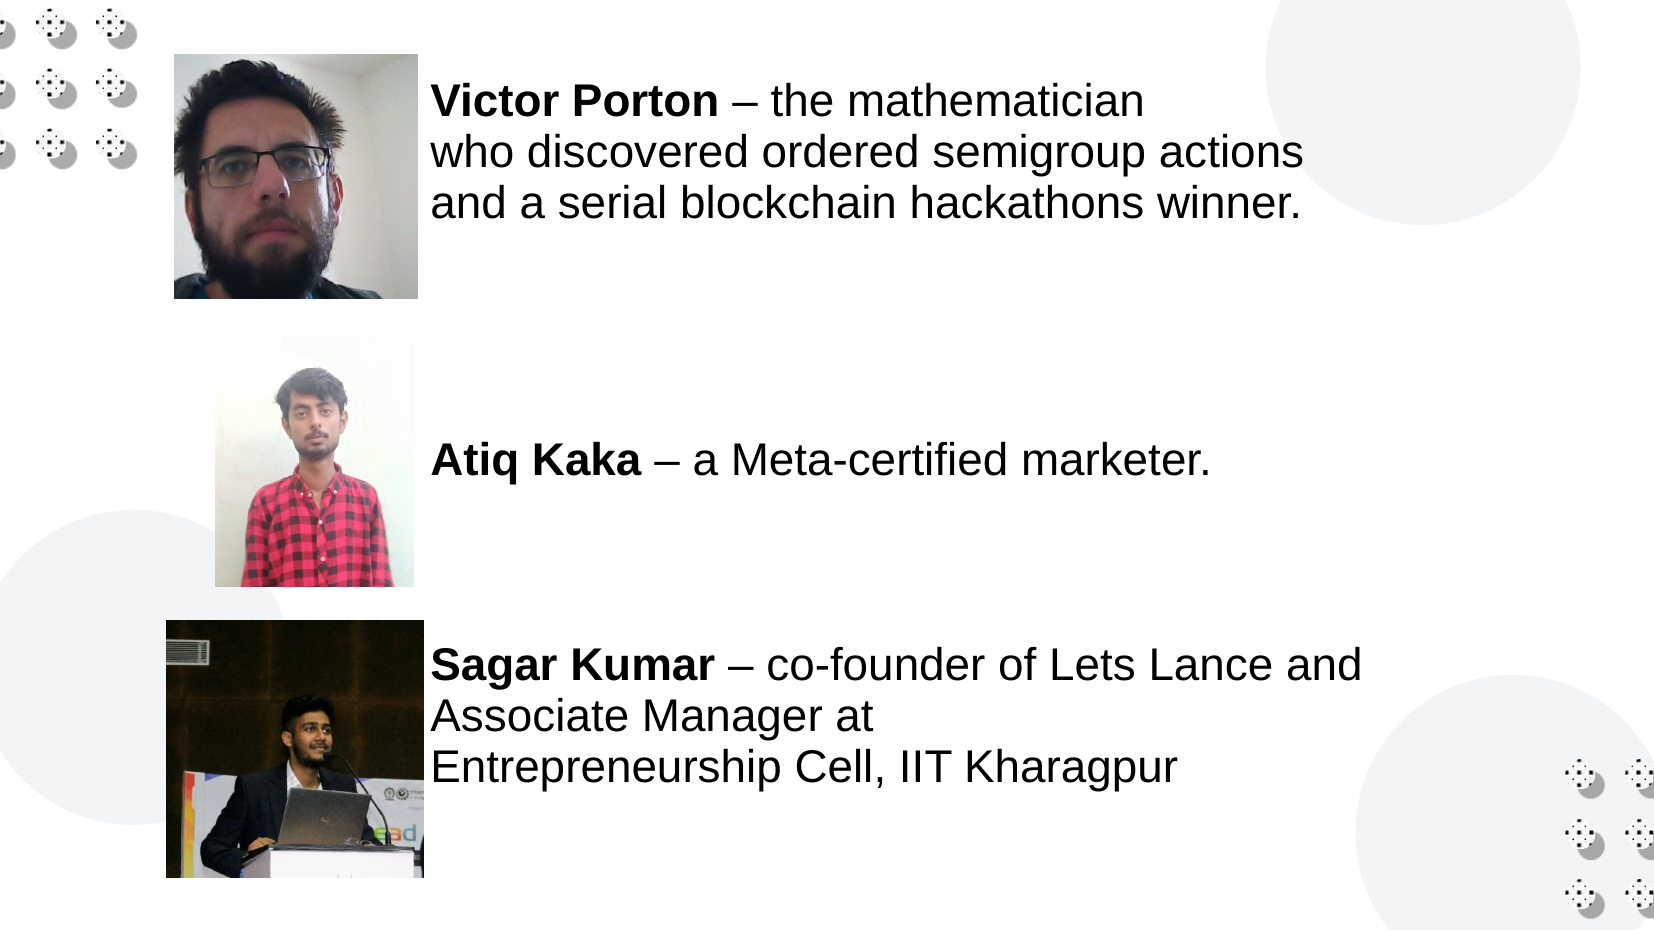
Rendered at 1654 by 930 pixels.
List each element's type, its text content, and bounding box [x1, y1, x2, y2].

picture [1565, 759, 1596, 790]
picture [1565, 879, 1596, 910]
picture [35, 8, 66, 39]
picture [1625, 879, 1654, 910]
picture [1625, 819, 1654, 850]
picture [1625, 759, 1654, 790]
text_box Victor Porton – the mathematician who discovered ordered semigroup actions and a serial blockchain hackathons winner. Atiq Kaka – a Meta-certified marketer. Sagar Kumar – co-founder of Lets Lance and Associate Manager at Entrepreneurship Cell, IIT Kharagpur [415, 107, 1540, 761]
picture [36, 128, 67, 159]
picture [0, 11, 7, 36]
picture [1565, 819, 1596, 850]
picture [35, 68, 67, 99]
picture [95, 128, 127, 159]
picture [95, 68, 126, 99]
picture [174, 54, 418, 299]
picture [215, 337, 414, 587]
picture [166, 620, 424, 878]
picture [95, 8, 126, 39]
picture [0, 131, 7, 156]
picture [0, 71, 7, 96]
